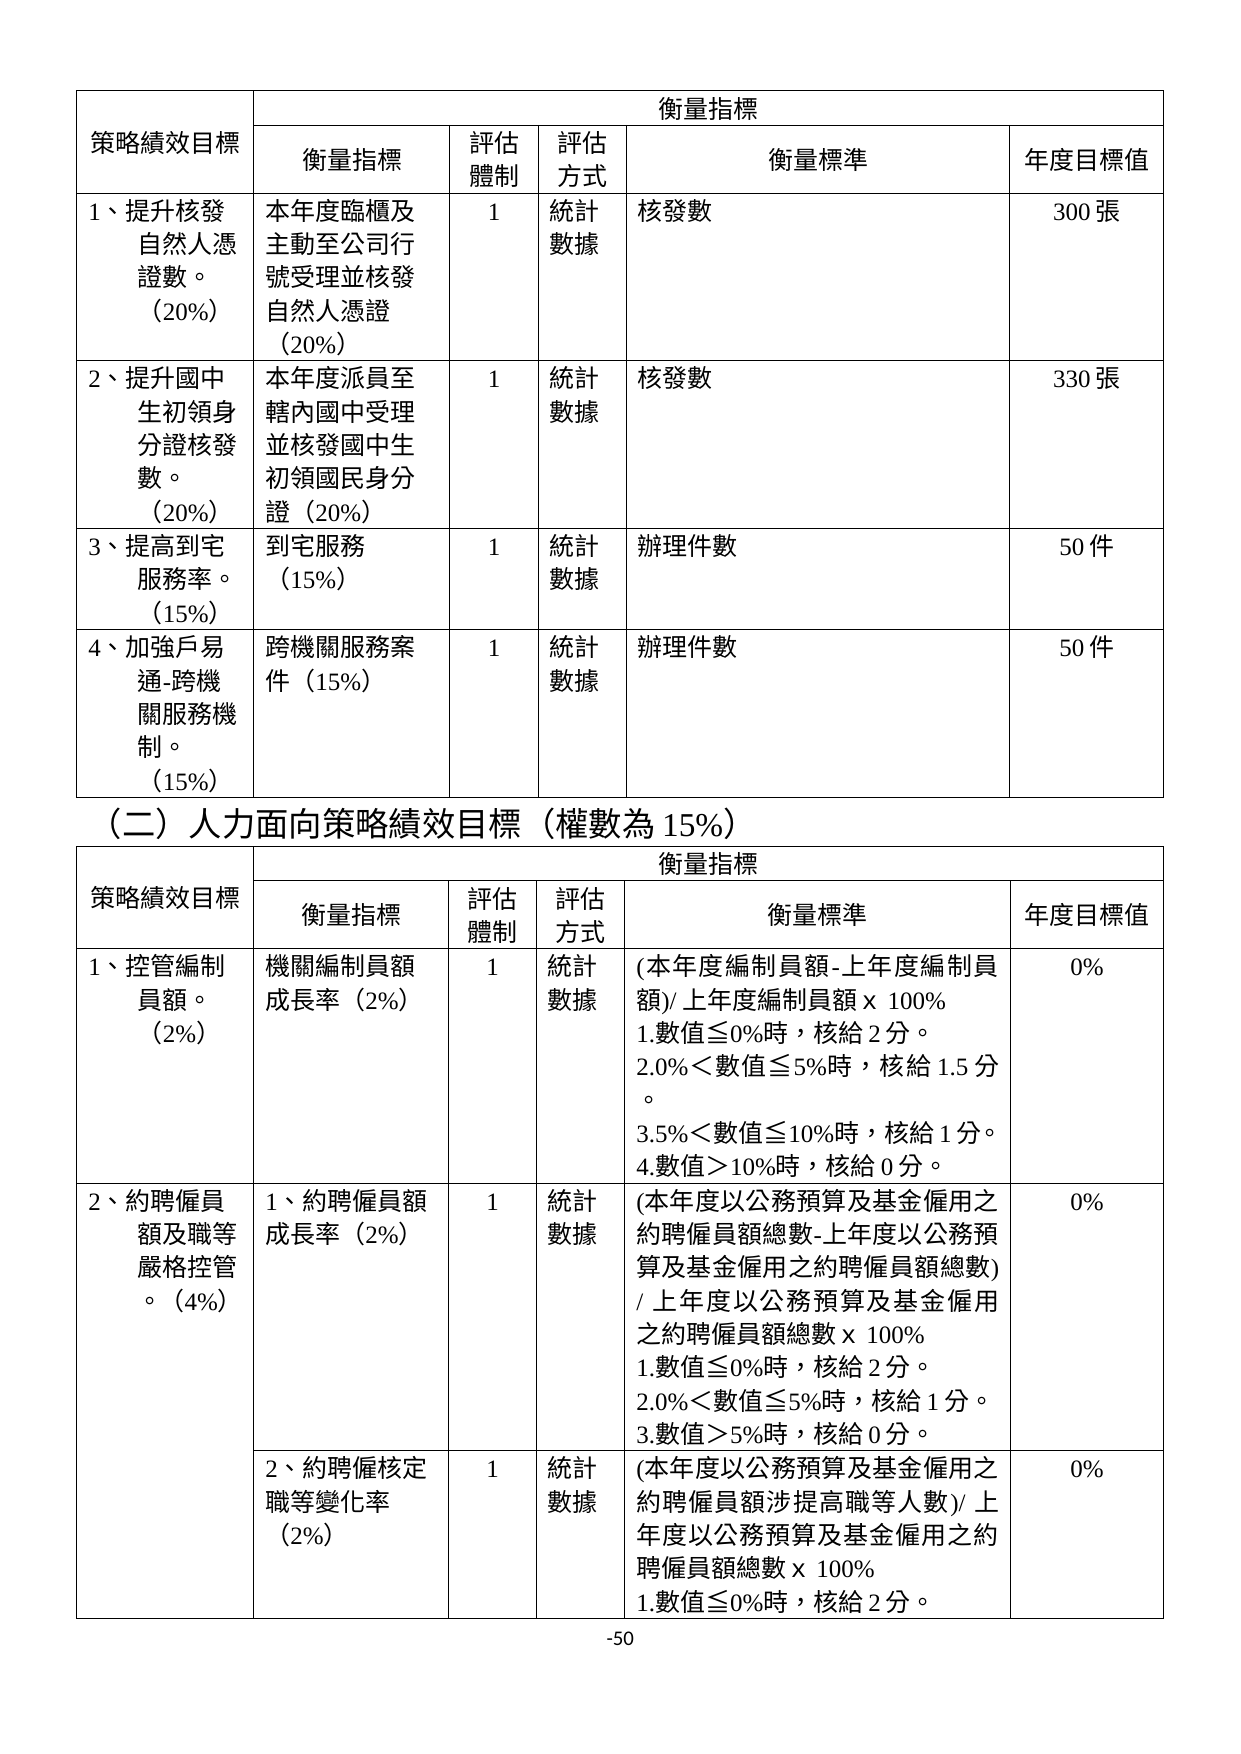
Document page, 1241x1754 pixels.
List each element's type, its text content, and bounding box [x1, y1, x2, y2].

table_cell 統計數據 [537, 1184, 624, 1450]
table_cell 年度目標值 [1010, 126, 1163, 192]
table_cell 辦理件數 [627, 529, 1009, 629]
table_cell 核發數 [627, 194, 1009, 360]
table_cell 辦理件數 [627, 630, 1009, 797]
table_cell 到宅服務（15%） [254, 529, 449, 629]
table_header 策略績效目標 [77, 91, 253, 192]
table_cell 1 [450, 630, 538, 797]
table_cell 統計數據 [539, 194, 626, 360]
table_cell 評估方式 [539, 126, 626, 192]
table_cell 約聘僱員額及職等嚴格控管。（4%） [77, 1184, 253, 1450]
table_cell 衡量標準 [625, 881, 1010, 948]
table_cell 年度目標值 [1011, 881, 1163, 948]
table_cell 核發數 [627, 361, 1009, 528]
table_header 衡量指標 [254, 91, 1163, 125]
table_cell 1 [449, 1451, 536, 1618]
table_cell (本年度以公務預算及基金僱用之約聘僱員額涉提高職等人數)/ 上年度以公務預算及基金僱用之約聘僱員額總數ｘ100% 1.數值≦0%時，核給2分。 [625, 1451, 1010, 1618]
table_cell 評估體制 [450, 126, 538, 192]
table_cell 0% [1011, 1184, 1163, 1450]
table_cell 機關編制員額成長率（2%） [254, 949, 448, 1182]
table_cell 加強戶易通-跨機關服務機制。（15%） [77, 630, 253, 797]
table_cell 統計數據 [539, 361, 626, 528]
table_cell 300張 [1010, 194, 1163, 360]
table_cell 1 [450, 361, 538, 528]
table_cell 330張 [1010, 361, 1163, 528]
table_cell 本年度派員至轄內國中受理並核發國中生初領國民身分證（20%） [254, 361, 449, 528]
table_cell 0% [1011, 1451, 1163, 1618]
table_cell 本年度臨櫃及主動至公司行號受理並核發自然人憑證（20%） [254, 194, 449, 360]
table_cell 1 [450, 529, 538, 629]
table_cell 提高到宅服務率。（15%） [77, 529, 253, 629]
table_cell 衡量標準 [627, 126, 1009, 192]
table_cell 提升核發自然人憑證數。（20%） [77, 194, 253, 360]
table_cell 衡量指標 [254, 126, 449, 192]
table_cell 0% [1011, 949, 1163, 1182]
table_cell (本年度編制員額-上年度編制員額)/ 上年度編制員額ｘ100% 1.數值≦0%時，核給2分。 2.0%＜數值≦5%時，核給1.5分。 3.5%＜數值≦10%時，核給1分。 4.數值＞10%時，核給0分。 [625, 949, 1010, 1182]
table_header 衡量指標 [254, 847, 1163, 880]
table_cell 1 [449, 1184, 536, 1450]
table_header 策略績效目標 [77, 847, 253, 948]
table_cell 評估方式 [537, 881, 624, 948]
table_cell 統計數據 [539, 529, 626, 629]
table_cell 統計數據 [537, 1451, 624, 1618]
table_cell 1 [449, 949, 536, 1182]
table_cell 評估體制 [449, 881, 536, 948]
table_cell 提升國中生初領身分證核發數。（20%） [77, 361, 253, 528]
table_cell 1、約聘僱員額成長率（2%） [254, 1184, 448, 1450]
table_cell 衡量指標 [254, 881, 448, 948]
table_cell 50件 [1010, 630, 1163, 797]
table_cell 50件 [1010, 529, 1163, 629]
table_cell 跨機關服務案件（15%） [254, 630, 449, 797]
table_cell [77, 1450, 253, 1618]
table_cell 控管編制員額。（2%） [77, 949, 253, 1182]
text （二）人力面向策略績效目標（權數為15%） [88, 798, 1152, 846]
table_cell 統計數據 [539, 630, 626, 797]
table_cell (本年度以公務預算及基金僱用之約聘僱員額總數-上年度以公務預算及基金僱用之約聘僱員額總數)/ 上年度以公務預算及基金僱用之約聘僱員額總數ｘ100% 1.數值≦0%時，核給2分。 2.0%＜數值≦5%時，核給1分。 3.數值＞5%時，核給0分。 [625, 1184, 1010, 1450]
table_cell 1 [450, 194, 538, 360]
table_cell 2、約聘僱核定職等變化率（2%） [254, 1451, 448, 1618]
table_cell 統計數據 [537, 949, 624, 1182]
